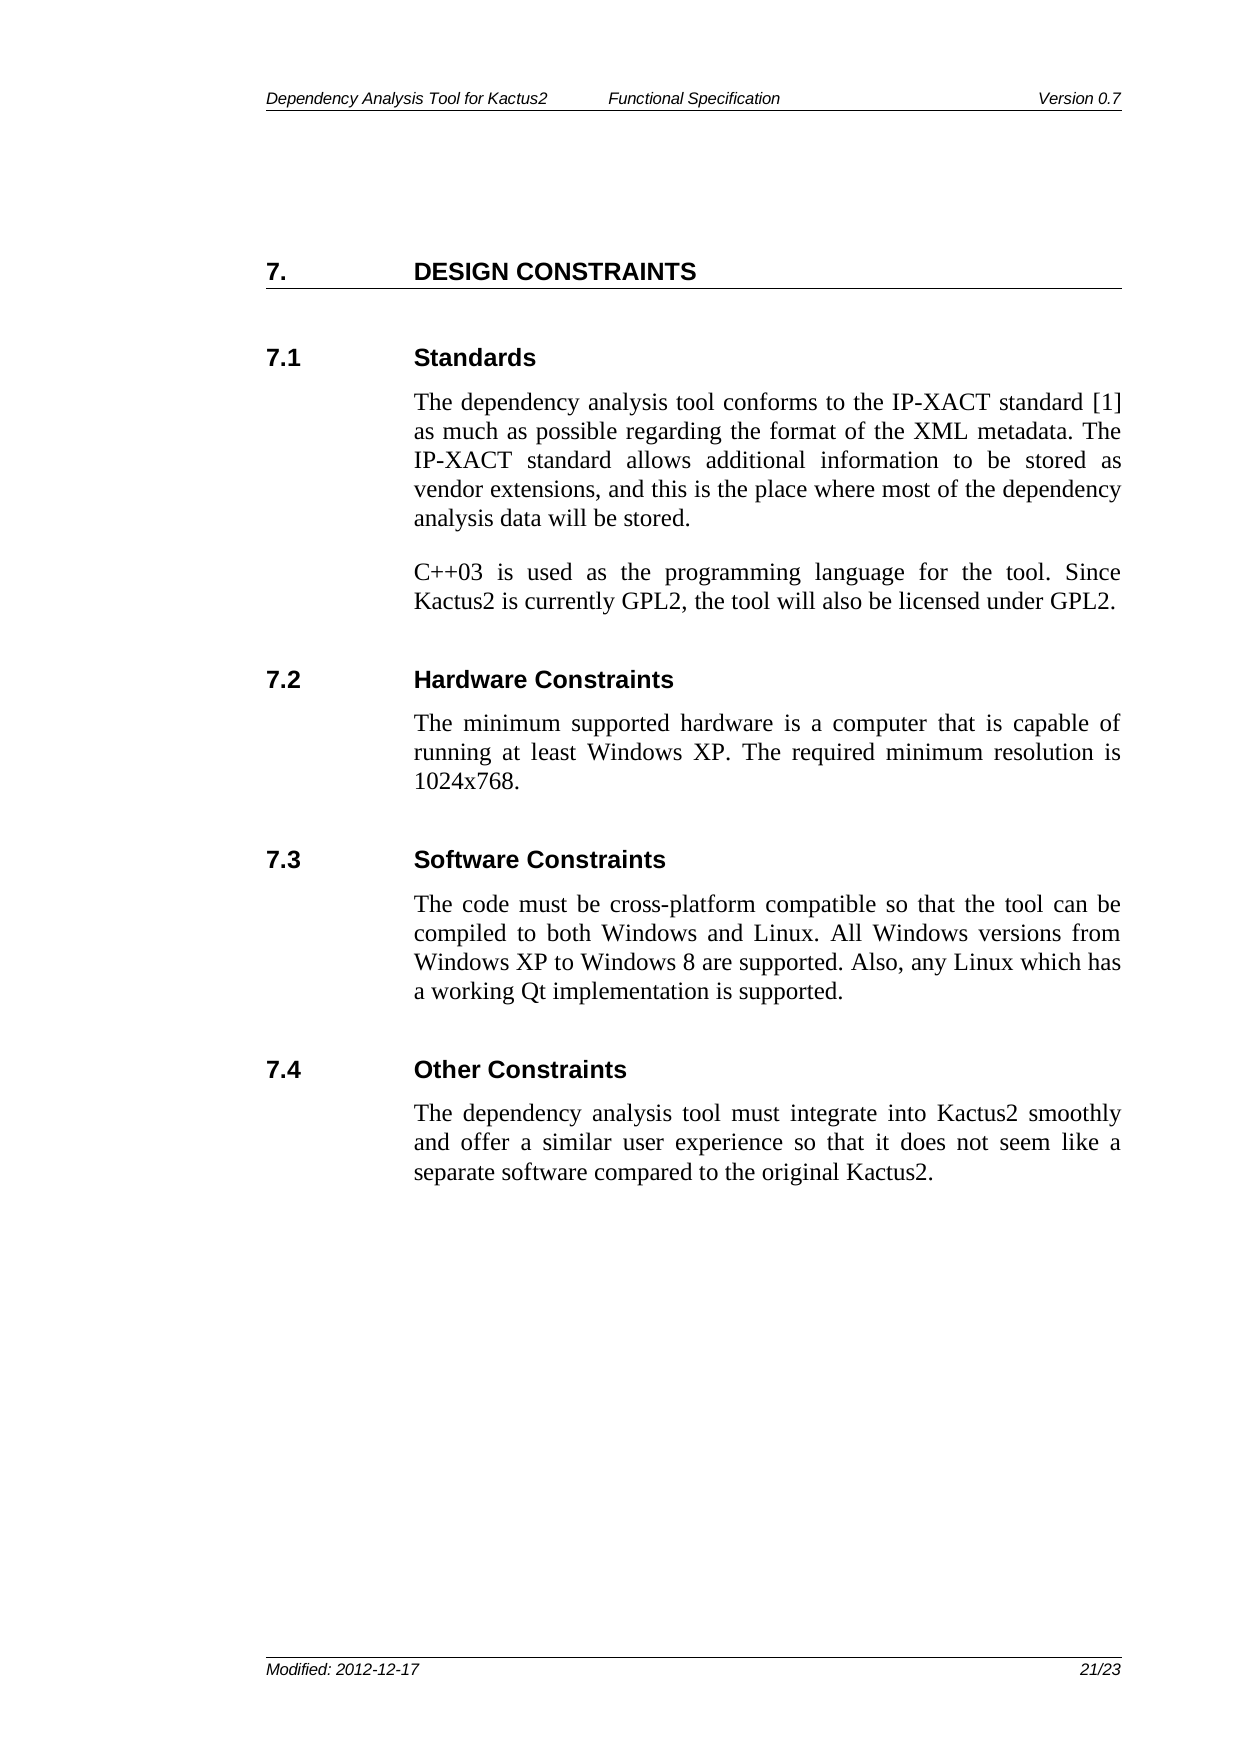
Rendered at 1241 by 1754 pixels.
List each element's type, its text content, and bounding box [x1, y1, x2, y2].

text The code must be cross-platform compatible so that the tool can be compiled to both Windows and Linux. All Windows versions from Windows XP to Windows 8 are supported. Also, any Linux which has a working Qt implementation is supported. [413, 889, 1122, 1005]
subtitle Standards [266, 343, 1122, 372]
text C++03 is used as the programming language for the tool. Since Kactus2 is currently GPL2, the tool will also be licensed under GPL2. [413, 557, 1122, 615]
subtitle Other Constraints [266, 1055, 1122, 1084]
subtitle Hardware Constraints [266, 664, 1122, 694]
subtitle Software Constraints [266, 845, 1122, 874]
text The dependency analysis tool must integrate into Kactus2 smoothly and offer a similar user experience so that it does not seem like a separate software compared to the original Kactus2. [413, 1098, 1122, 1185]
text The dependency analysis tool conforms to the IP-XACT standard [1] as much as possible regarding the format of the XML metadata. The IP-XACT standard allows additional information to be stored as vendor extensions, and this is the place where most of the dependency analysis data will be stored. [413, 387, 1122, 532]
subtitle Design Constraints [266, 257, 1122, 288]
text The minimum supported hardware is a computer that is capable of running at least Windows XP. The required minimum resolution is 1024x768. [413, 708, 1122, 795]
